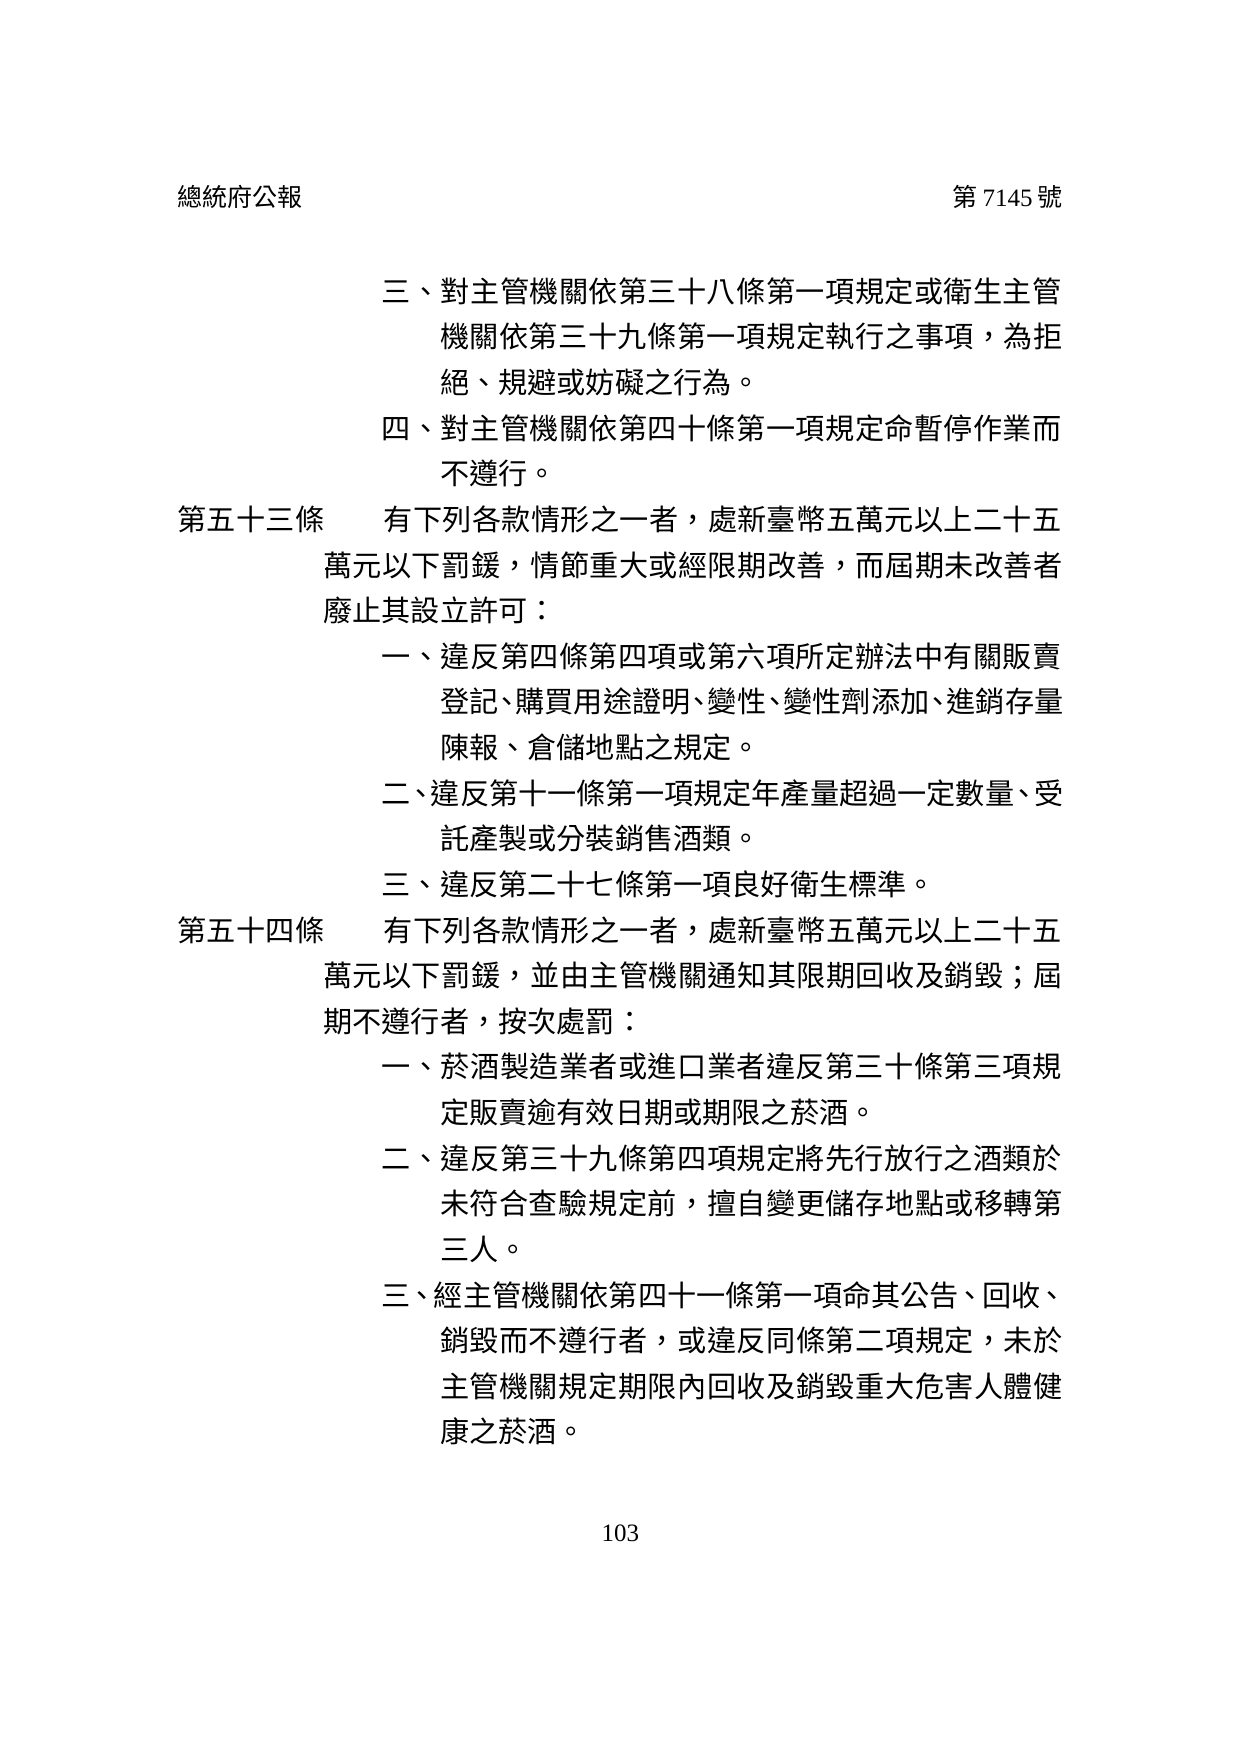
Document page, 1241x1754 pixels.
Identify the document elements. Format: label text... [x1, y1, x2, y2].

text 一、菸酒製造業者或進口業者違反第三十條第三項規定販賣逾有效日期或期限之菸酒。 [381, 1041, 1063, 1133]
text 二、違反第三十九條第四項規定將先行放行之酒類於未符合查驗規定前，擅自變更儲存地點或移轉第三人。 [381, 1133, 1063, 1269]
text 三、對主管機關依第三十八條第一項規定或衛生主管機關依第三十九條第一項規定執行之事項，為拒絕、規避或妨礙之行為。 [381, 266, 1063, 403]
text 第五十四條 有下列各款情形之一者，處新臺幣五萬元以上二十五萬元以下罰鍰，並由主管機關通知其限期回收及銷毀；屆期不遵行者，按次處罰： [177, 904, 1063, 1041]
text 一、違反第四條第四項或第六項所定辦法中有關販賣登記、購買用途證明、變性、變性劑添加、進銷存量陳報、倉儲地點之規定。 [381, 631, 1063, 768]
text 三、違反第二十七條第一項良好衛生標準。 [381, 859, 1063, 904]
text 四、對主管機關依第四十條第一項規定命暫停作業而不遵行。 [381, 403, 1063, 494]
text 二、違反第十一條第一項規定年產量超過一定數量、受託產製或分裝銷售酒類。 [381, 768, 1063, 859]
text 第五十三條 有下列各款情形之一者，處新臺幣五萬元以上二十五萬元以下罰鍰，情節重大或經限期改善，而屆期未改善者，廢止其設立許可： [177, 494, 1063, 631]
text 三、經主管機關依第四十一條第一項命其公告、回收、銷毀而不遵行者，或違反同條第二項規定，未於主管機關規定期限內回收及銷毀重大危害人體健康之菸酒。 [381, 1269, 1063, 1452]
